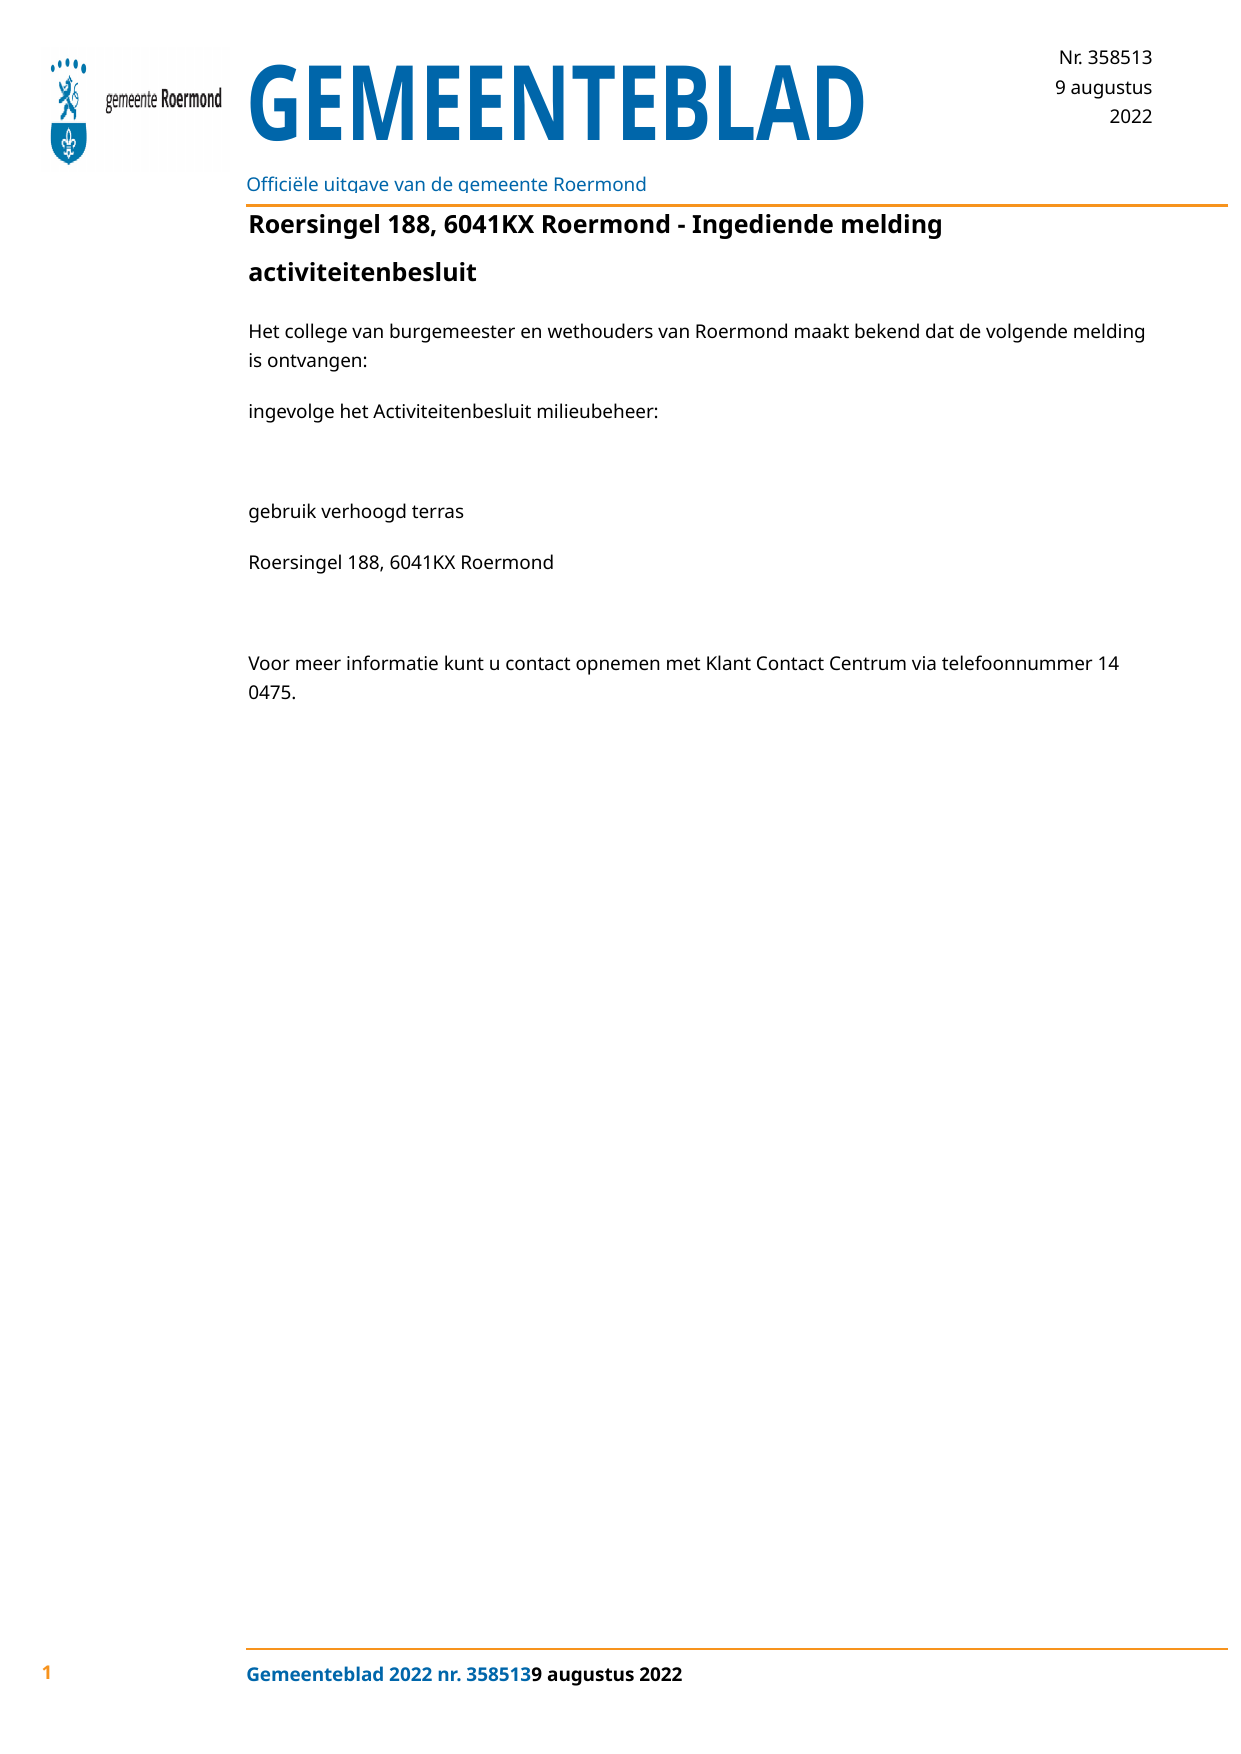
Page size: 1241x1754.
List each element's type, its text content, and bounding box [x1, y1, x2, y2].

text Roersingel 188, 6041KX Roermond - Ingediende melding activiteitenbesluit [248, 207, 1152, 288]
text ingevolge het Activiteitenbesluit milieubeheer: [248, 398, 1152, 424]
picture [41, 47, 231, 172]
text gebruik verhoogd terras [248, 499, 1152, 524]
text Roersingel 188, 6041KX Roermond [248, 549, 1152, 575]
text Het college van burgemeester en wethouders van Roermond maakt bekend dat de volgende melding is ontvangen: [248, 318, 1152, 373]
text Voor meer informatie kunt u contact opnemen met Klant Contact Centrum via telefoonnummer 14 0475. [248, 650, 1152, 705]
